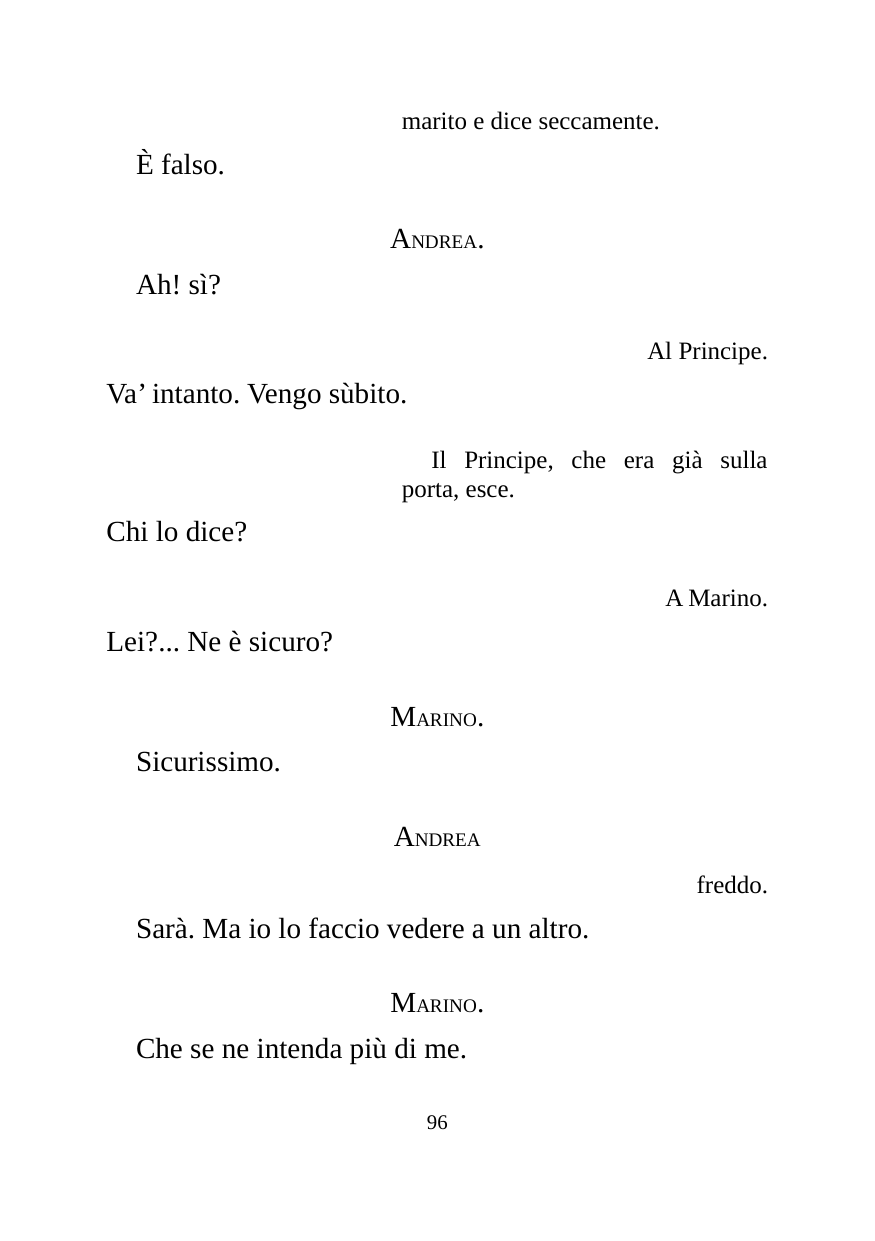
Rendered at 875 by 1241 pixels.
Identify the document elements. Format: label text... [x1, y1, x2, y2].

text Lei?... Ne è sicuro? [106, 624, 768, 658]
text A Marino. [106, 583, 768, 612]
text Sicurissimo. [106, 744, 768, 778]
text Marino. [106, 986, 768, 1019]
text Ah! sì? [106, 267, 768, 300]
text Va’ intanto. Vengo sùbito. [106, 376, 768, 410]
text È falso. [106, 147, 768, 180]
text Chi lo dice? [106, 514, 768, 548]
text Che se ne intenda più di me. [106, 1031, 768, 1064]
text Andrea. [106, 222, 768, 255]
text Sarà. Ma io lo faccio vedere a un altro. [106, 911, 768, 944]
text Al Principe. [106, 336, 768, 364]
text freddo. [106, 870, 768, 899]
text Andrea [106, 819, 768, 852]
text Il Principe, che era già sulla porta, esce. [402, 445, 768, 503]
text marito e dice seccamente. [402, 106, 768, 135]
text Marino. [106, 699, 768, 732]
